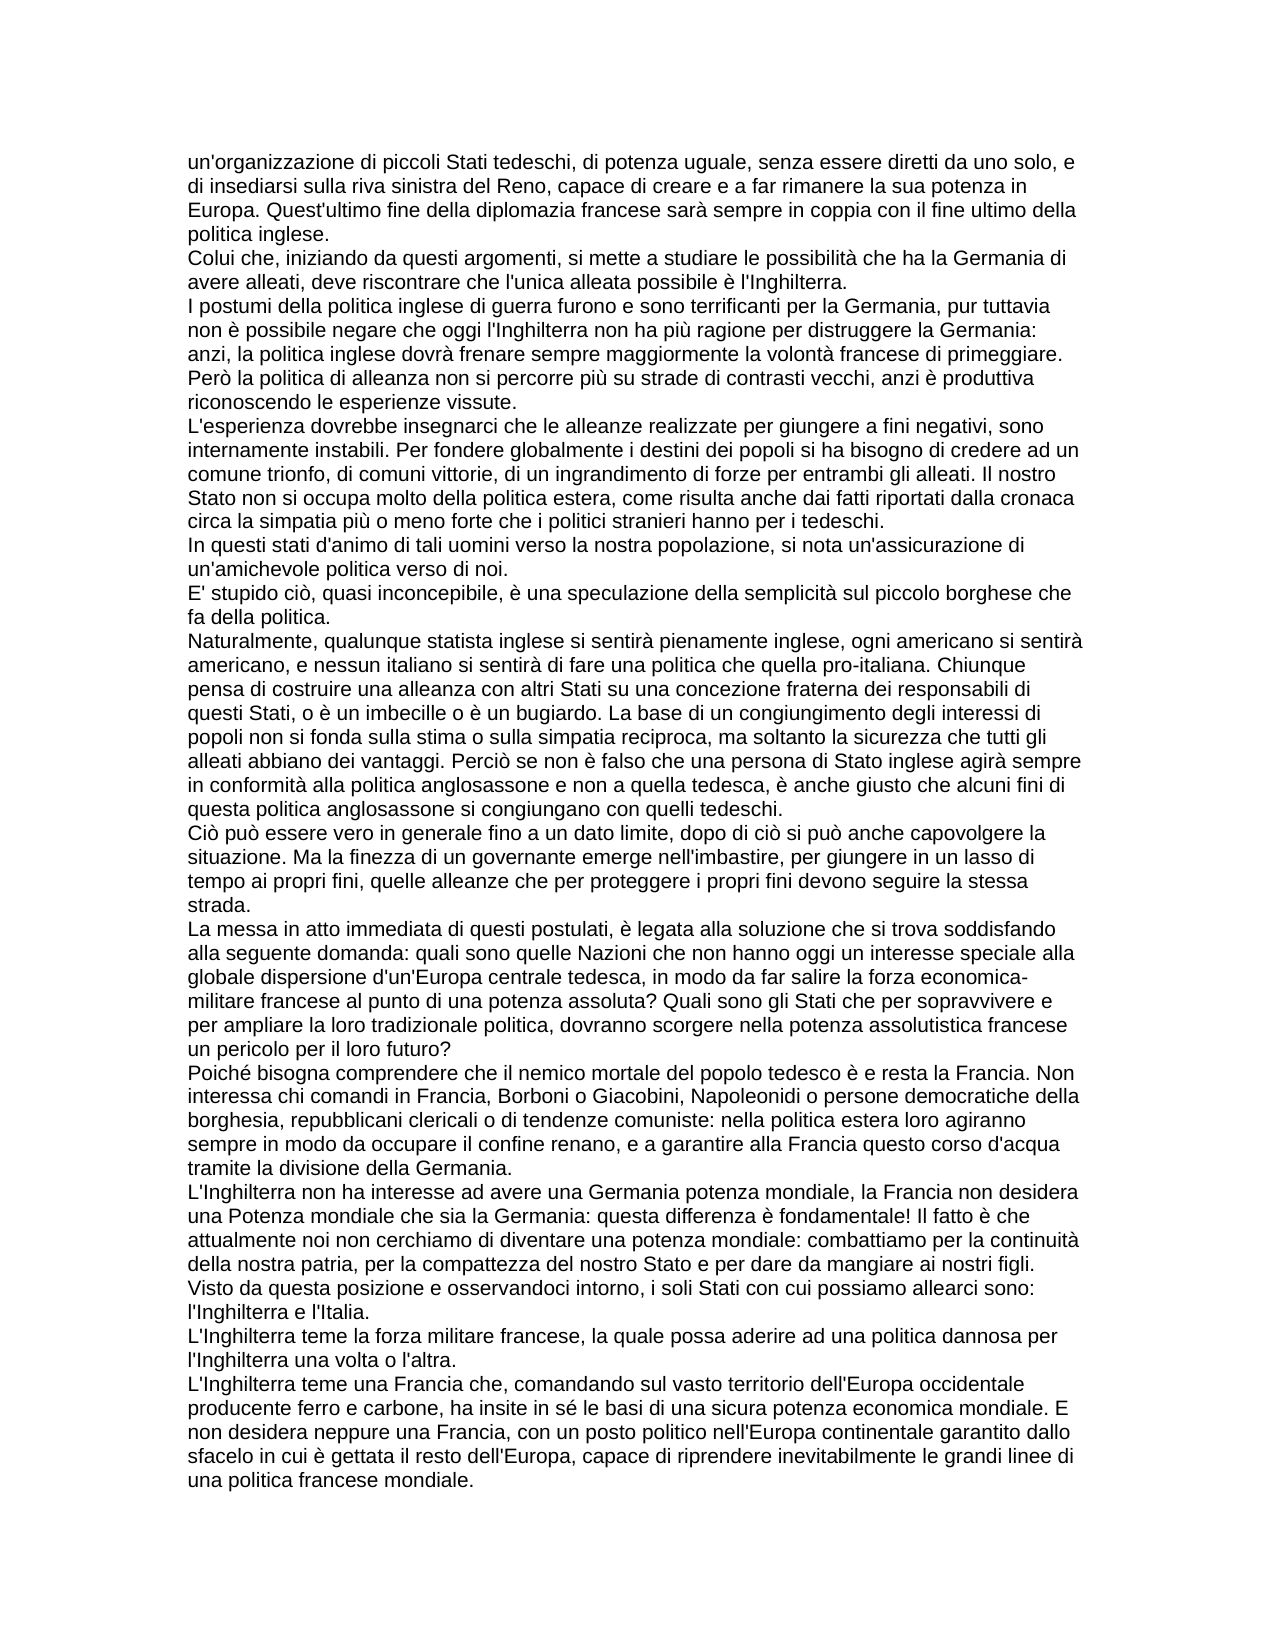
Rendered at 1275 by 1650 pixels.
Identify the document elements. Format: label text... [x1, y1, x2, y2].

text La messa in atto immediata di questi postulati, è legata alla soluzione che si trova soddisfando alla seguente domanda: quali sono quelle Nazioni che non hanno oggi un interesse speciale alla globale dispersione d'un'Europa centrale tedesca, in modo da far salire la forza economica-militare francese al punto di una potenza assoluta? Quali sono gli Stati che per sopravvivere e per ampliare la loro tradizionale politica, dovranno scorgere nella potenza assolutistica francese un pericolo per il loro futuro? [187, 917, 1087, 1060]
text Naturalmente, qualunque statista inglese si sentirà pienamente inglese, ogni americano si sentirà americano, e nessun italiano si sentirà di fare una politica che quella pro-italiana. Chiunque pensa di costruire una alleanza con altri Stati su una concezione fraterna dei responsabili di questi Stati, o è un imbecille o è un bugiardo. La base di un congiungimento degli interessi di popoli non si fonda sulla stima o sulla simpatia reciproca, ma soltanto la sicurezza che tutti gli alleati abbiano dei vantaggi. Perciò se non è falso che una persona di Stato inglese agirà sempre in conformità alla politica anglosassone e non a quella tedesca, è anche giusto che alcuni fini di questa politica anglosassone si congiungano con quelli tedeschi. [187, 629, 1087, 821]
text Poiché bisogna comprendere che il nemico mortale del popolo tedesco è e resta la Francia. Non interessa chi comandi in Francia, Borboni o Giacobini, Napoleonidi o persone democratiche della borghesia, repubblicani clericali o di tendenze comuniste: nella politica estera loro agiranno sempre in modo da occupare il confine renano, e a garantire alla Francia questo corso d'acqua tramite la divisione della Germania. [187, 1060, 1087, 1180]
text L'esperienza dovrebbe insegnarci che le alleanze realizzate per giungere a fini negativi, sono internamente instabili. Per fondere globalmente i destini dei popoli si ha bisogno di credere ad un comune trionfo, di comuni vittorie, di un ingrandimento di forze per entrambi gli alleati. Il nostro Stato non si occupa molto della politica estera, come risulta anche dai fatti riportati dalla cronaca circa la simpatia più o meno forte che i politici stranieri hanno per i tedeschi. [187, 413, 1087, 533]
text Ciò può essere vero in generale fino a un dato limite, dopo di ciò si può anche capovolgere la situazione. Ma la finezza di un governante emerge nell'imbastire, per giungere in un lasso di tempo ai propri fini, quelle alleanze che per proteggere i propri fini devono seguire la stessa strada. [187, 821, 1087, 917]
text E' stupido ciò, quasi inconcepibile, è una speculazione della semplicità sul piccolo borghese che fa della politica. [187, 581, 1087, 629]
text un'organizzazione di piccoli Stati tedeschi, di potenza uguale, senza essere diretti da uno solo, e di insediarsi sulla riva sinistra del Reno, capace di creare e a far rimanere la sua potenza in Europa. Quest'ultimo fine della diplomazia francese sarà sempre in coppia con il fine ultimo della politica inglese. [187, 150, 1087, 246]
text L'Inghilterra non ha interesse ad avere una Germania potenza mondiale, la Francia non desidera una Potenza mondiale che sia la Germania: questa differenza è fondamentale! Il fatto è che attualmente noi non cerchiamo di diventare una potenza mondiale: combattiamo per la continuità della nostra patria, per la compattezza del nostro Stato e per dare da mangiare ai nostri figli. Visto da questa posizione e osservandoci intorno, i soli Stati con cui possiamo allearci sono: l'Inghilterra e l'Italia. [187, 1180, 1087, 1324]
text Colui che, iniziando da questi argomenti, si mette a studiare le possibilità che ha la Germania di avere alleati, deve riscontrare che l'unica alleata possibile è l'Inghilterra. [187, 246, 1087, 294]
text I postumi della politica inglese di guerra furono e sono terrificanti per la Germania, pur tuttavia non è possibile negare che oggi l'Inghilterra non ha più ragione per distruggere la Germania: anzi, la politica inglese dovrà frenare sempre maggiormente la volontà francese di primeggiare. Però la politica di alleanza non si percorre più su strade di contrasti vecchi, anzi è produttiva riconoscendo le esperienze vissute. [187, 294, 1087, 413]
text L'Inghilterra teme una Francia che, comandando sul vasto territorio dell'Europa occidentale producente ferro e carbone, ha insite in sé le basi di una sicura potenza economica mondiale. E non desidera neppure una Francia, con un posto politico nell'Europa continentale garantito dallo sfacelo in cui è gettata il resto dell'Europa, capace di riprendere inevitabilmente le grandi linee di una politica francese mondiale. [187, 1372, 1087, 1492]
text In questi stati d'animo di tali uomini verso la nostra popolazione, si nota un'assicurazione di un'amichevole politica verso di noi. [187, 533, 1087, 581]
text L'Inghilterra teme la forza militare francese, la quale possa aderire ad una politica dannosa per l'Inghilterra una volta o l'altra. [187, 1324, 1087, 1372]
